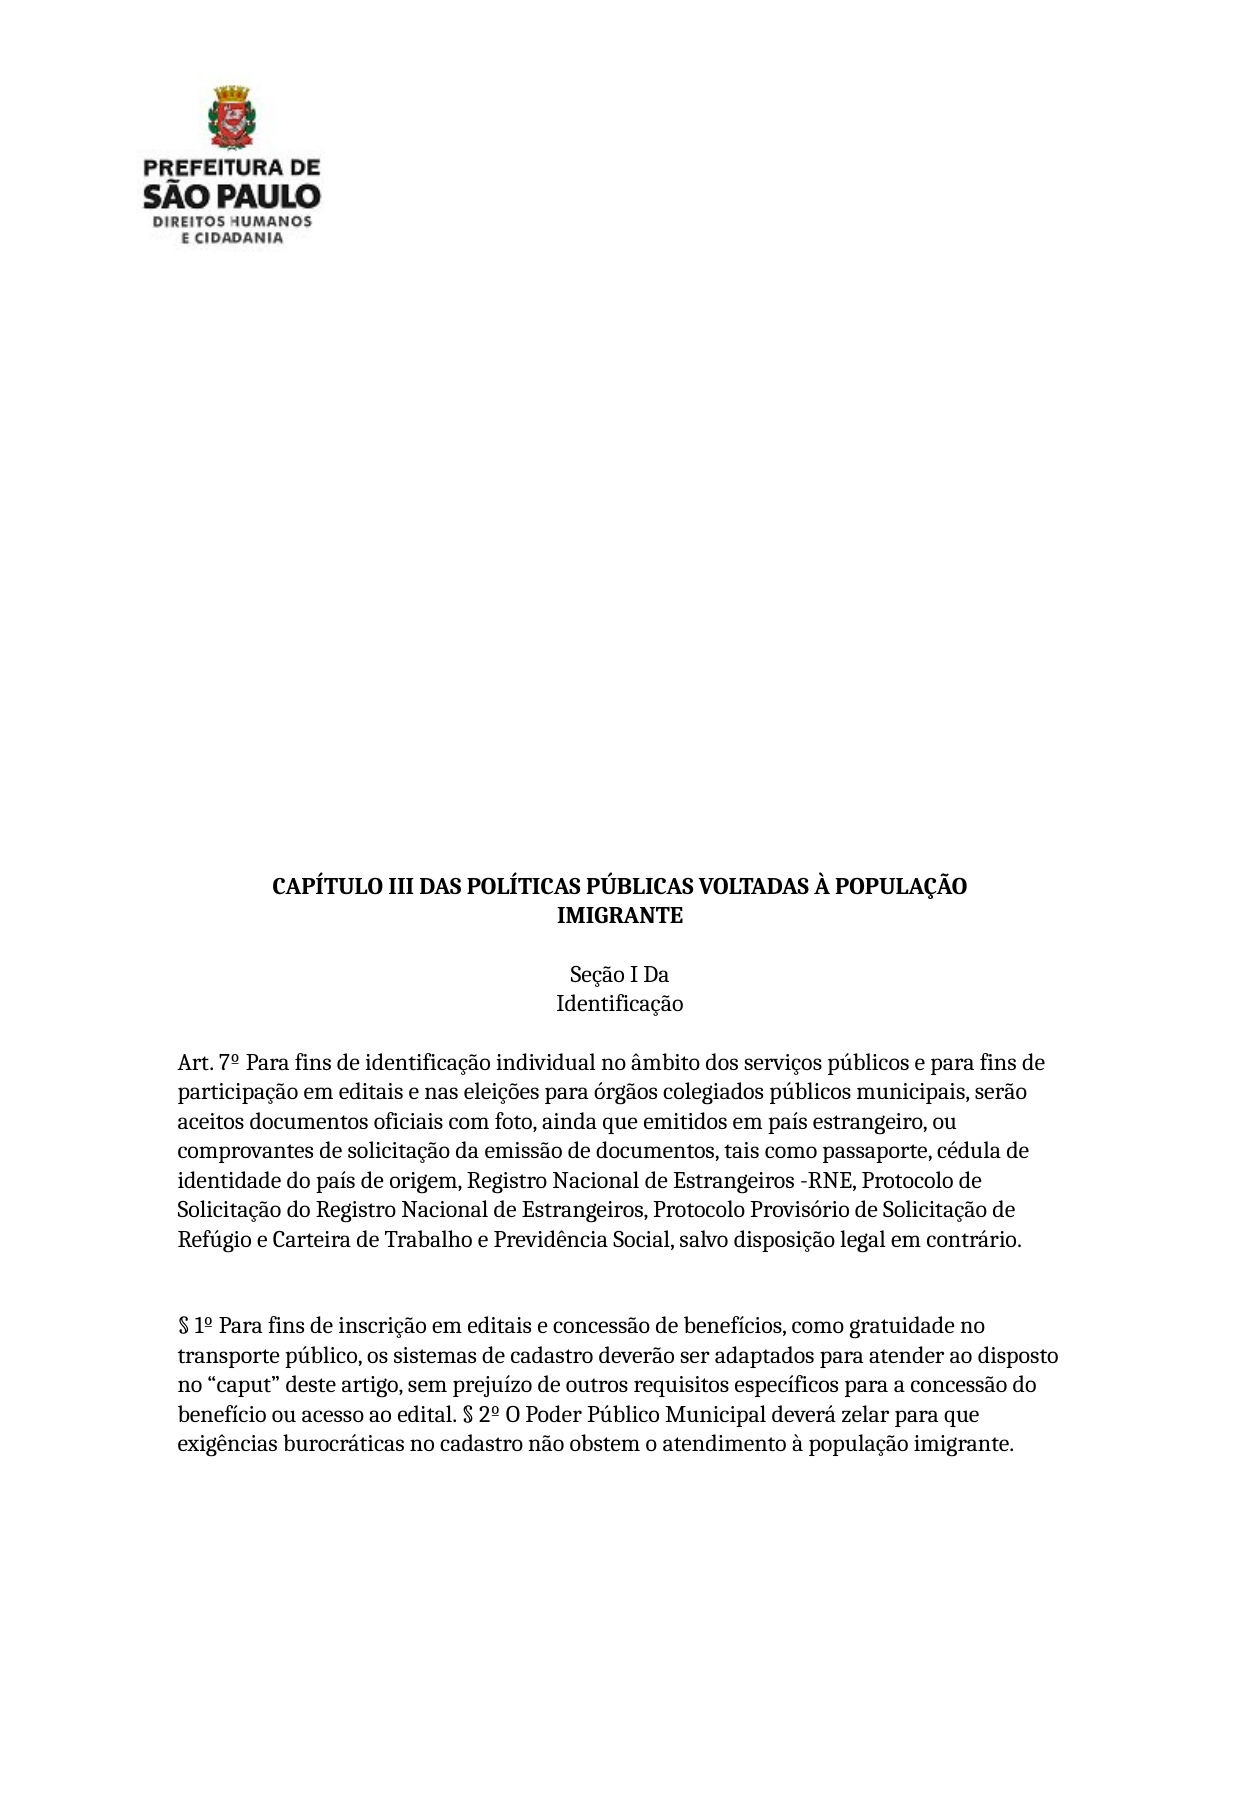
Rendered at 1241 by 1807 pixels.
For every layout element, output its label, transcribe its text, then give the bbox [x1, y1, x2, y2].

text Seção I Da Identificação [534, 959, 706, 1018]
text Art. 7º Para fins de identificação individual no âmbito dos serviços públicos e para fins de participação em editais e nas eleições para órgãos colegiados públicos municipais, serão aceitos documentos oficiais com foto, ainda que emitidos em país estrangeiro, ou comprovantes de solicitação da emissão de documentos, tais como passaporte, cédula de identidade do país de origem, Registro Nacional de Estrangeiros -RNE, Protocolo de Solicitação do Registro Nacional de Estrangeiros, Protocolo Provisório de Solicitação de Refúgio e Carteira de Trabalho e Previdência Social, salvo disposição legal em contrário. [177, 1047, 1069, 1253]
picture [124, 73, 339, 255]
text CAPÍTULO III DAS POLÍTICAS PÚBLICAS VOLTADAS À POPULAÇÃO IMIGRANTE [251, 871, 989, 930]
text § 1º Para fins de inscrição em editais e concessão de benefícios, como gratuidade no transporte público, os sistemas de cadastro deverão ser adaptados para atender ao disposto no “caput” deste artigo, sem prejuízo de outros requisitos específicos para a concessão do benefício ou acesso ao edital. § 2º O Poder Público Municipal deverá zelar para que exigências burocráticas no cadastro não obstem o atendimento à população imigrante. [177, 1310, 1069, 1458]
